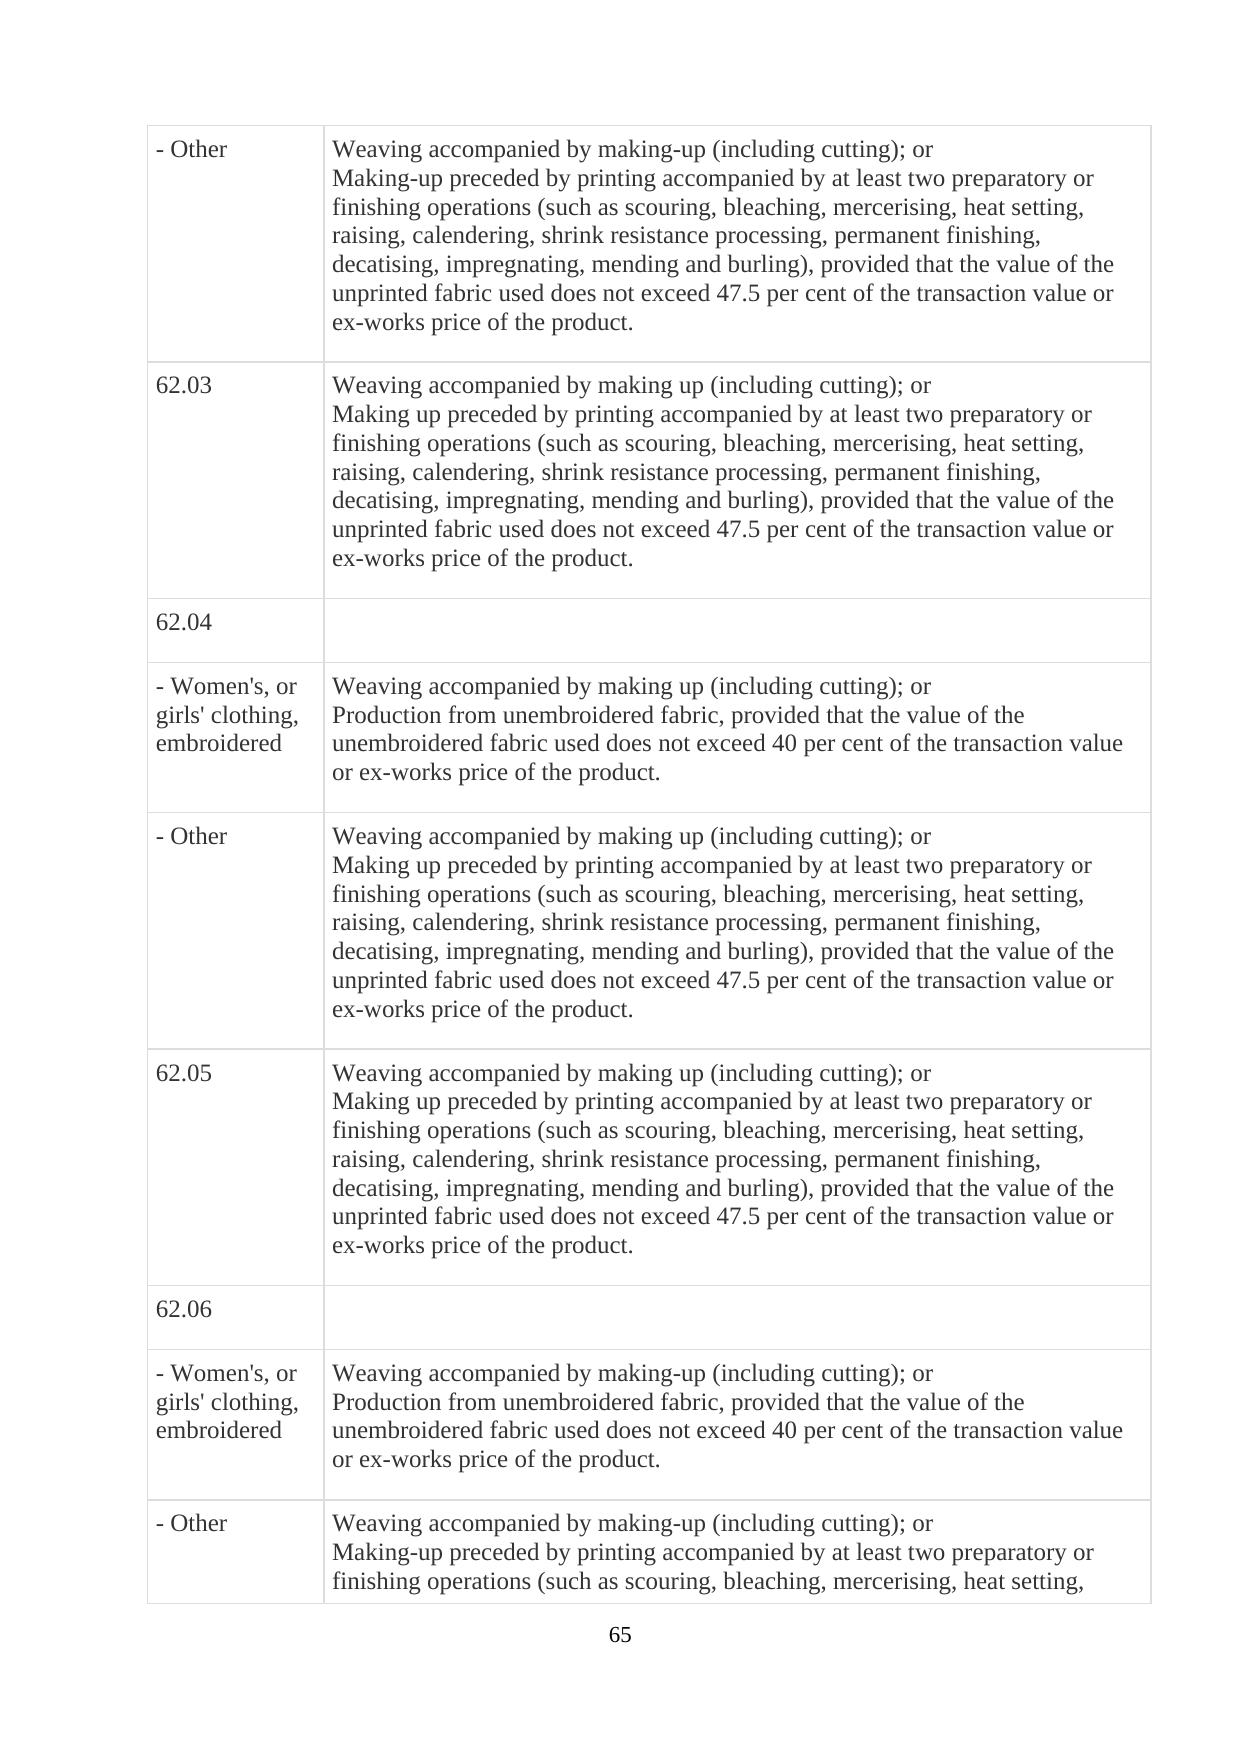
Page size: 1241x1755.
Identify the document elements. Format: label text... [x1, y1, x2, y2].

table_cell Weaving accompanied by making up (including cutting); or Making up preceded by printing accompanied by at least two preparatory or finishing operations (such as scouring, bleaching, mercerising, heat setting, raising, calendering, shrink resistance processing, permanent finishing, decatising, impregnating, mending and burling), provided that the value of the unprinted fabric used does not exceed 47.5 per cent of the transaction value or ex-works price of the product. [325, 813, 1150, 1048]
table_cell Weaving accompanied by making up (including cutting); or Making up preceded by printing accompanied by at least two preparatory or finishing operations (such as scouring, bleaching, mercerising, heat setting, raising, calendering, shrink resistance processing, permanent finishing, decatising, impregnating, mending and burling), provided that the value of the unprinted fabric used does not exceed 47.5 per cent of the transaction value or ex-works price of the product. [325, 1050, 1150, 1285]
table_cell - Other [148, 1501, 323, 1602]
table_cell - Women's, or girls' clothing, embroidered [148, 1350, 323, 1499]
table_cell 62.04 [148, 599, 323, 662]
table_cell - Other [148, 126, 323, 361]
table_cell Weaving accompanied by making up (including cutting); or Production from unembroidered fabric, provided that the value of the unembroidered fabric used does not exceed 40 per cent of the transaction value or ex-works price of the product. [325, 663, 1150, 812]
table_cell 62.05 [148, 1050, 323, 1285]
table_cell Weaving accompanied by making-up (including cutting); or Production from unembroidered fabric, provided that the value of the unembroidered fabric used does not exceed 40 per cent of the transaction value or ex-works price of the product. [325, 1350, 1150, 1499]
table_cell Weaving accompanied by making-up (including cutting); or Making-up preceded by printing accompanied by at least two preparatory or finishing operations (such as scouring, bleaching, mercerising, heat setting, raising, calendering, shrink resistance processing, permanent finishing, decatising, impregnating, mending and burling), provided that the value of the unprinted fabric used does not exceed 47.5 per cent of the transaction value or ex-works price of the product. [325, 126, 1150, 361]
table_cell Weaving accompanied by making-up (including cutting); or Making-up preceded by printing accompanied by at least two preparatory or finishing operations (such as scouring, bleaching, mercerising, heat setting, [325, 1501, 1150, 1602]
table_cell 62.03 [148, 363, 323, 598]
table_cell - Women's, or girls' clothing, embroidered [148, 663, 323, 812]
table_cell 62.06 [148, 1286, 323, 1349]
table_cell [325, 1286, 1150, 1349]
table_cell Weaving accompanied by making up (including cutting); or Making up preceded by printing accompanied by at least two preparatory or finishing operations (such as scouring, bleaching, mercerising, heat setting, raising, calendering, shrink resistance processing, permanent finishing, decatising, impregnating, mending and burling), provided that the value of the unprinted fabric used does not exceed 47.5 per cent of the transaction value or ex-works price of the product. [325, 363, 1150, 598]
table_cell [325, 599, 1150, 662]
table_cell - Other [148, 813, 323, 1048]
